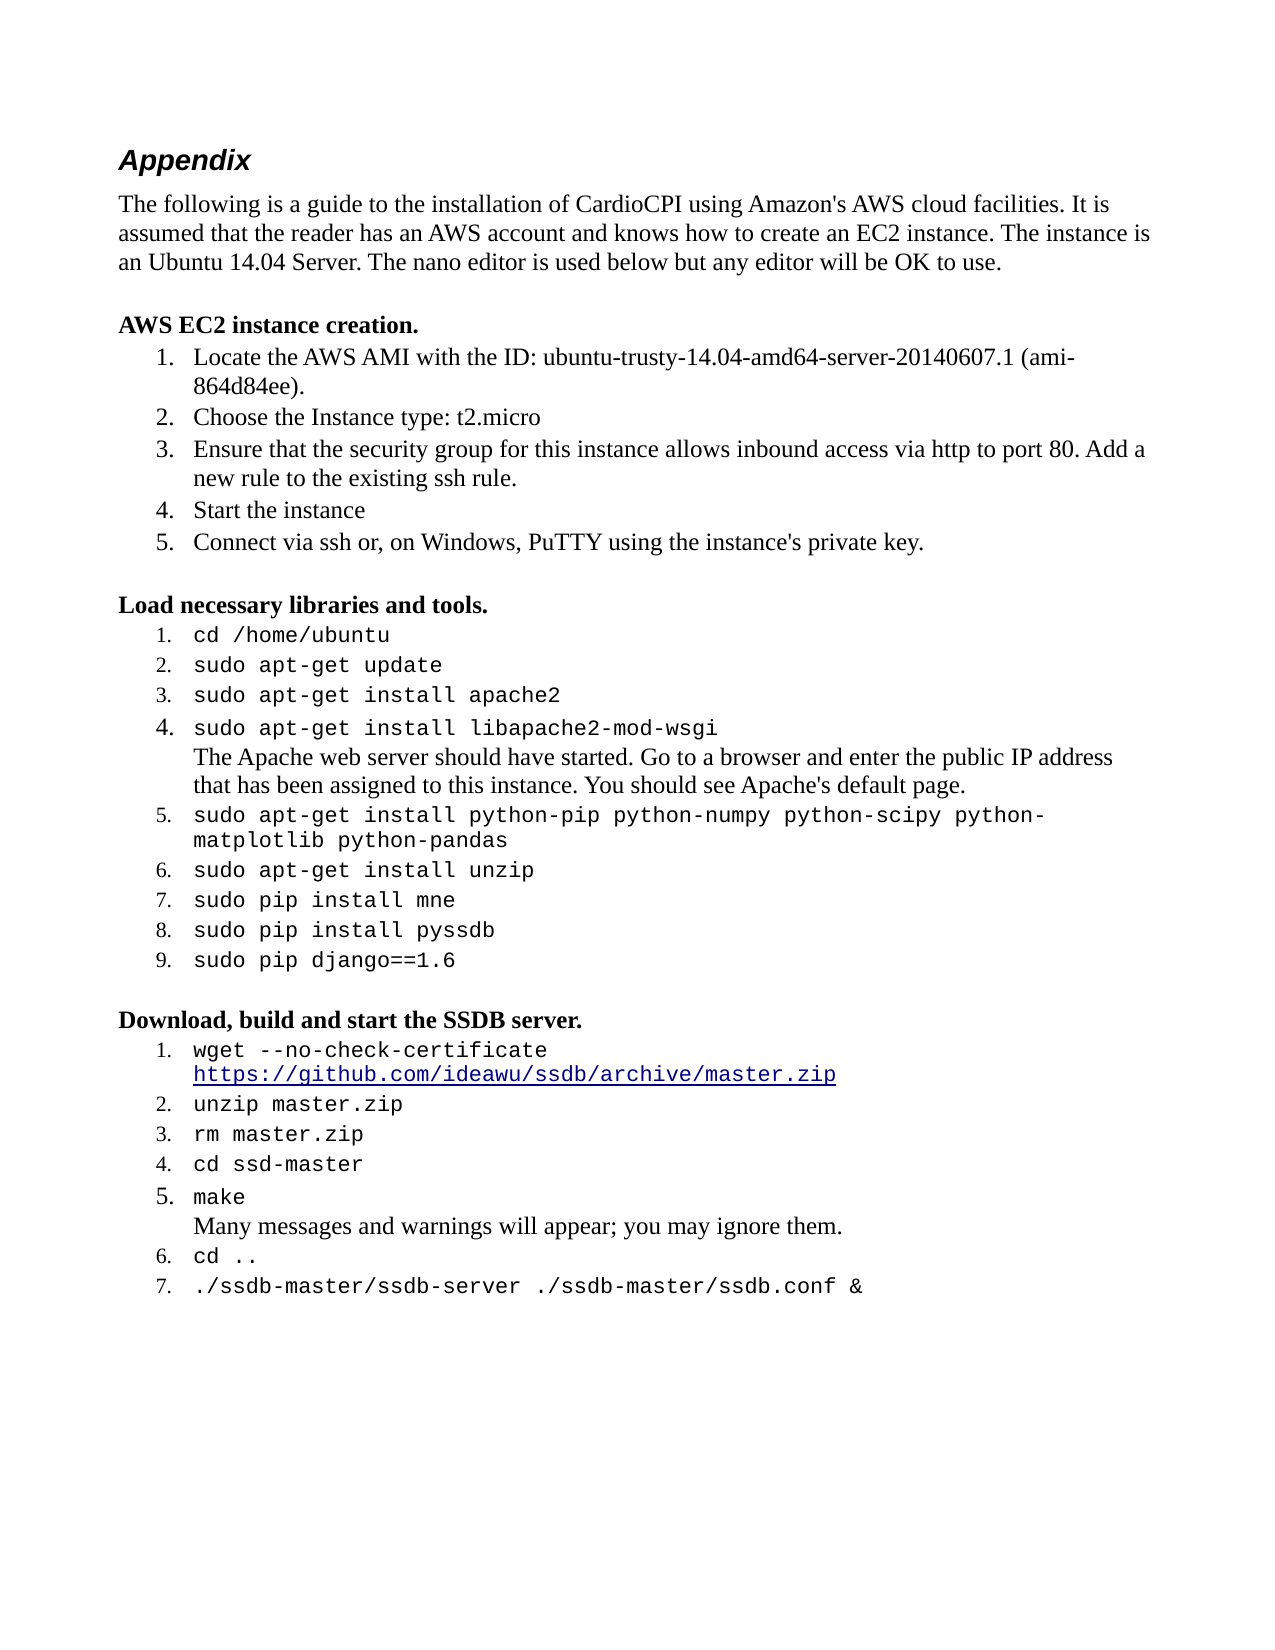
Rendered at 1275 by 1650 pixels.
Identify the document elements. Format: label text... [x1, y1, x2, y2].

list sudo apt-get install apache2 [156, 682, 1157, 709]
list Choose the Instance type: t2.micro [156, 402, 1157, 431]
list sudo apt-get install libapache2-mod-wsgi The Apache web server should have started. Go to a browser and enter the public IP address that has been assigned to this instance. You should see Apache's default page. [156, 712, 1157, 799]
list cd /home/ubuntu [156, 622, 1157, 649]
list sudo pip install mne [156, 887, 1157, 914]
list rm master.zip [156, 1121, 1157, 1148]
list sudo apt-get install unzip [156, 857, 1157, 884]
text [118, 1494, 1157, 1522]
list make Many messages and warnings will appear; you may ignore them. [156, 1181, 1157, 1240]
list Start the instance [156, 495, 1157, 523]
list Connect via ssh or, on Windows, PuTTY using the instance's private key. [156, 527, 1157, 555]
subtitle Appendix [118, 143, 1157, 177]
list sudo pip django==1.6 [156, 947, 1157, 974]
list sudo apt-get install python-pip python-numpy python-scipy python-matplotlib python-pandas [156, 802, 1157, 854]
list ./ssdb-master/ssdb-server ./ssdb-master/ssdb.conf & [156, 1273, 1157, 1300]
list Ensure that the security group for this instance allows inbound access via http to port 80. Add a new rule to the existing ssh rule. [156, 434, 1157, 492]
list unzip master.zip [156, 1091, 1157, 1118]
list sudo pip install pyssdb [156, 917, 1157, 944]
list cd .. [156, 1243, 1157, 1270]
text AWS EC2 instance creation. [118, 310, 1157, 339]
list cd ssd-master [156, 1151, 1157, 1178]
list Locate the AWS AMI with the ID: ubuntu-trusty-14.04-amd64-server-20140607.1 (ami-864d84ee). [156, 342, 1157, 399]
text Load necessary libraries and tools. [118, 590, 1157, 619]
text Download, build and start the SSDB server. [118, 1005, 1157, 1034]
list sudo apt-get update [156, 652, 1157, 679]
list wget --no-check-certificate https://github.com/ideawu/ssdb/archive/master.zip [156, 1037, 1157, 1088]
text The following is a guide to the installation of CardioCPI using Amazon's AWS cloud facilities. It is assumed that the reader has an AWS account and knows how to create an EC2 instance. The instance is an Ubuntu 14.04 Server. The nano editor is used below but any editor will be OK to use. [118, 189, 1157, 275]
